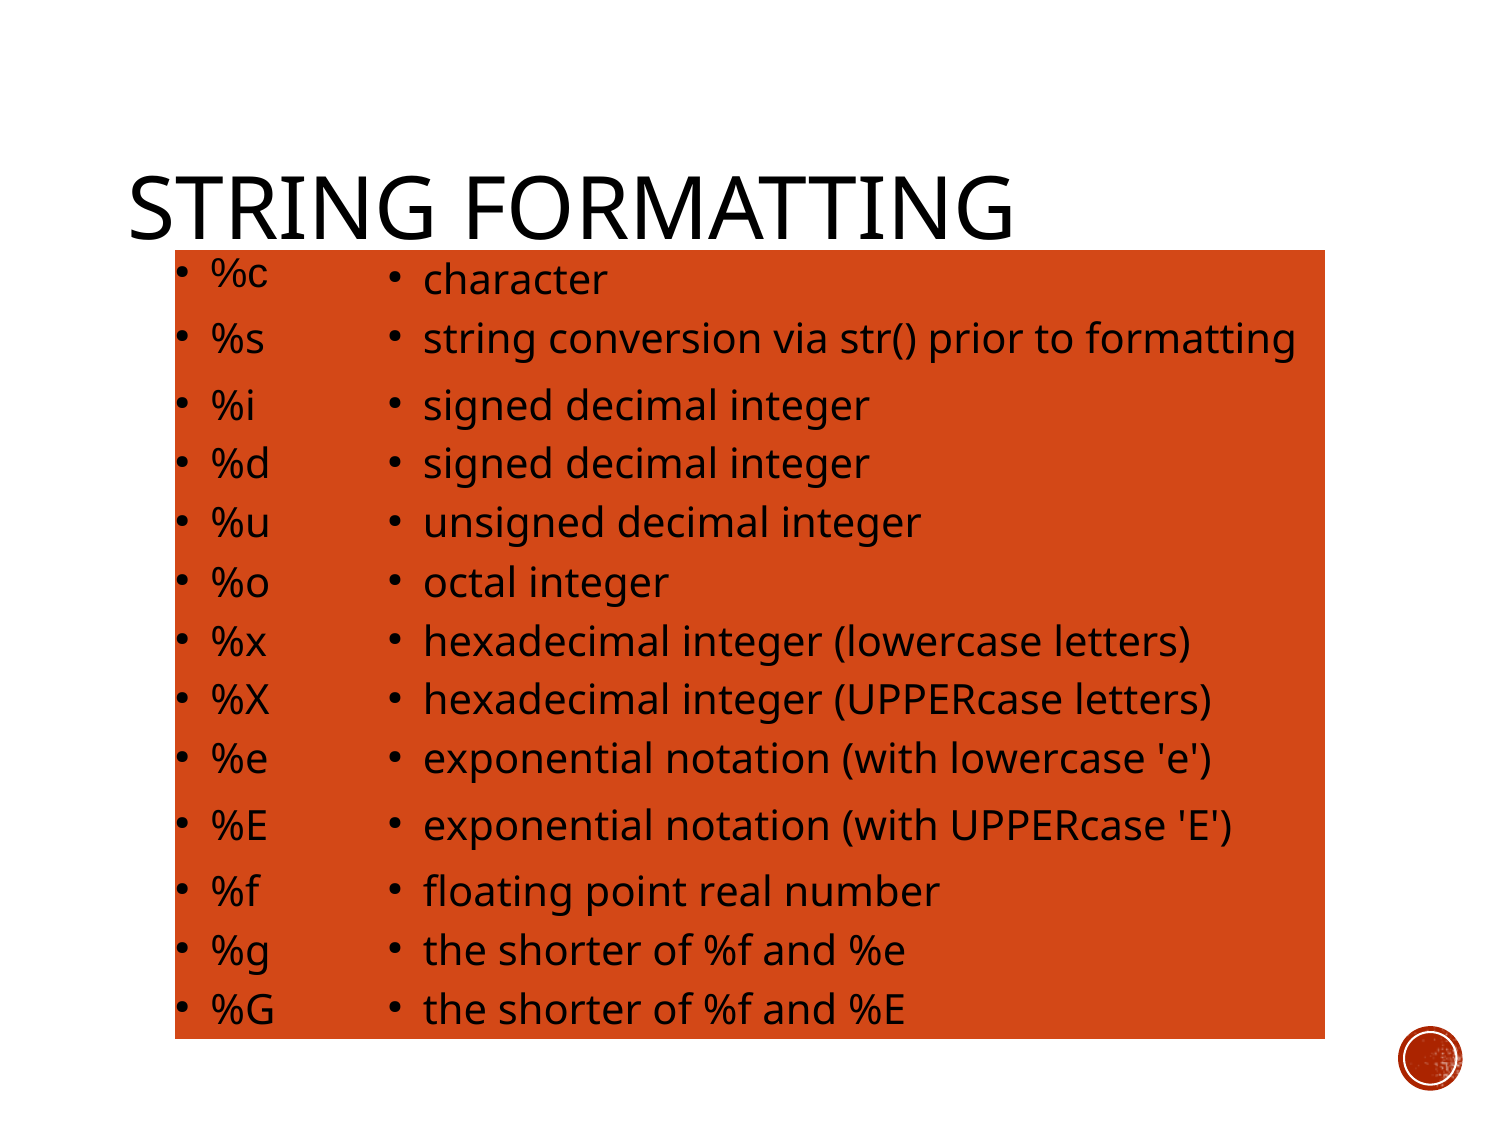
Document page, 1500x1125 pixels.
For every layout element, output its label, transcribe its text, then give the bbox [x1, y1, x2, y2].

table_cell the shorter of %f and %e [387, 921, 1325, 980]
table_cell exponential notation (with lowercase 'e') [387, 729, 1325, 795]
table_cell hexadecimal integer (UPPERcase letters) [387, 670, 1325, 729]
table_cell octal integer [387, 552, 1325, 611]
table_cell signed decimal integer [387, 375, 1325, 434]
table_cell %d [175, 434, 387, 493]
table_cell unsigned decimal integer [387, 493, 1325, 552]
table_cell %X [175, 670, 387, 729]
title String Formatting [112, 79, 1388, 344]
table_cell %s [175, 309, 387, 375]
table_cell string conversion via str() prior to formatting [387, 309, 1325, 375]
table_cell %E [175, 795, 387, 862]
table_cell the shorter of %f and %E [387, 980, 1325, 1039]
table_cell %i [175, 375, 387, 434]
table_cell %x [175, 611, 387, 670]
table_cell %G [175, 980, 387, 1039]
table_cell %u [175, 493, 387, 552]
table_cell signed decimal integer [387, 434, 1325, 493]
table_cell %f [175, 862, 387, 921]
table_cell %g [175, 921, 387, 980]
table_header character [387, 250, 1325, 309]
table_cell floating point real number [387, 862, 1325, 921]
table_cell exponential notation (with UPPERcase 'E') [387, 795, 1325, 862]
table_cell %e [175, 729, 387, 795]
table_header %c [175, 250, 387, 309]
table_cell %o [175, 552, 387, 611]
table_cell hexadecimal integer (lowercase letters) [387, 611, 1325, 670]
